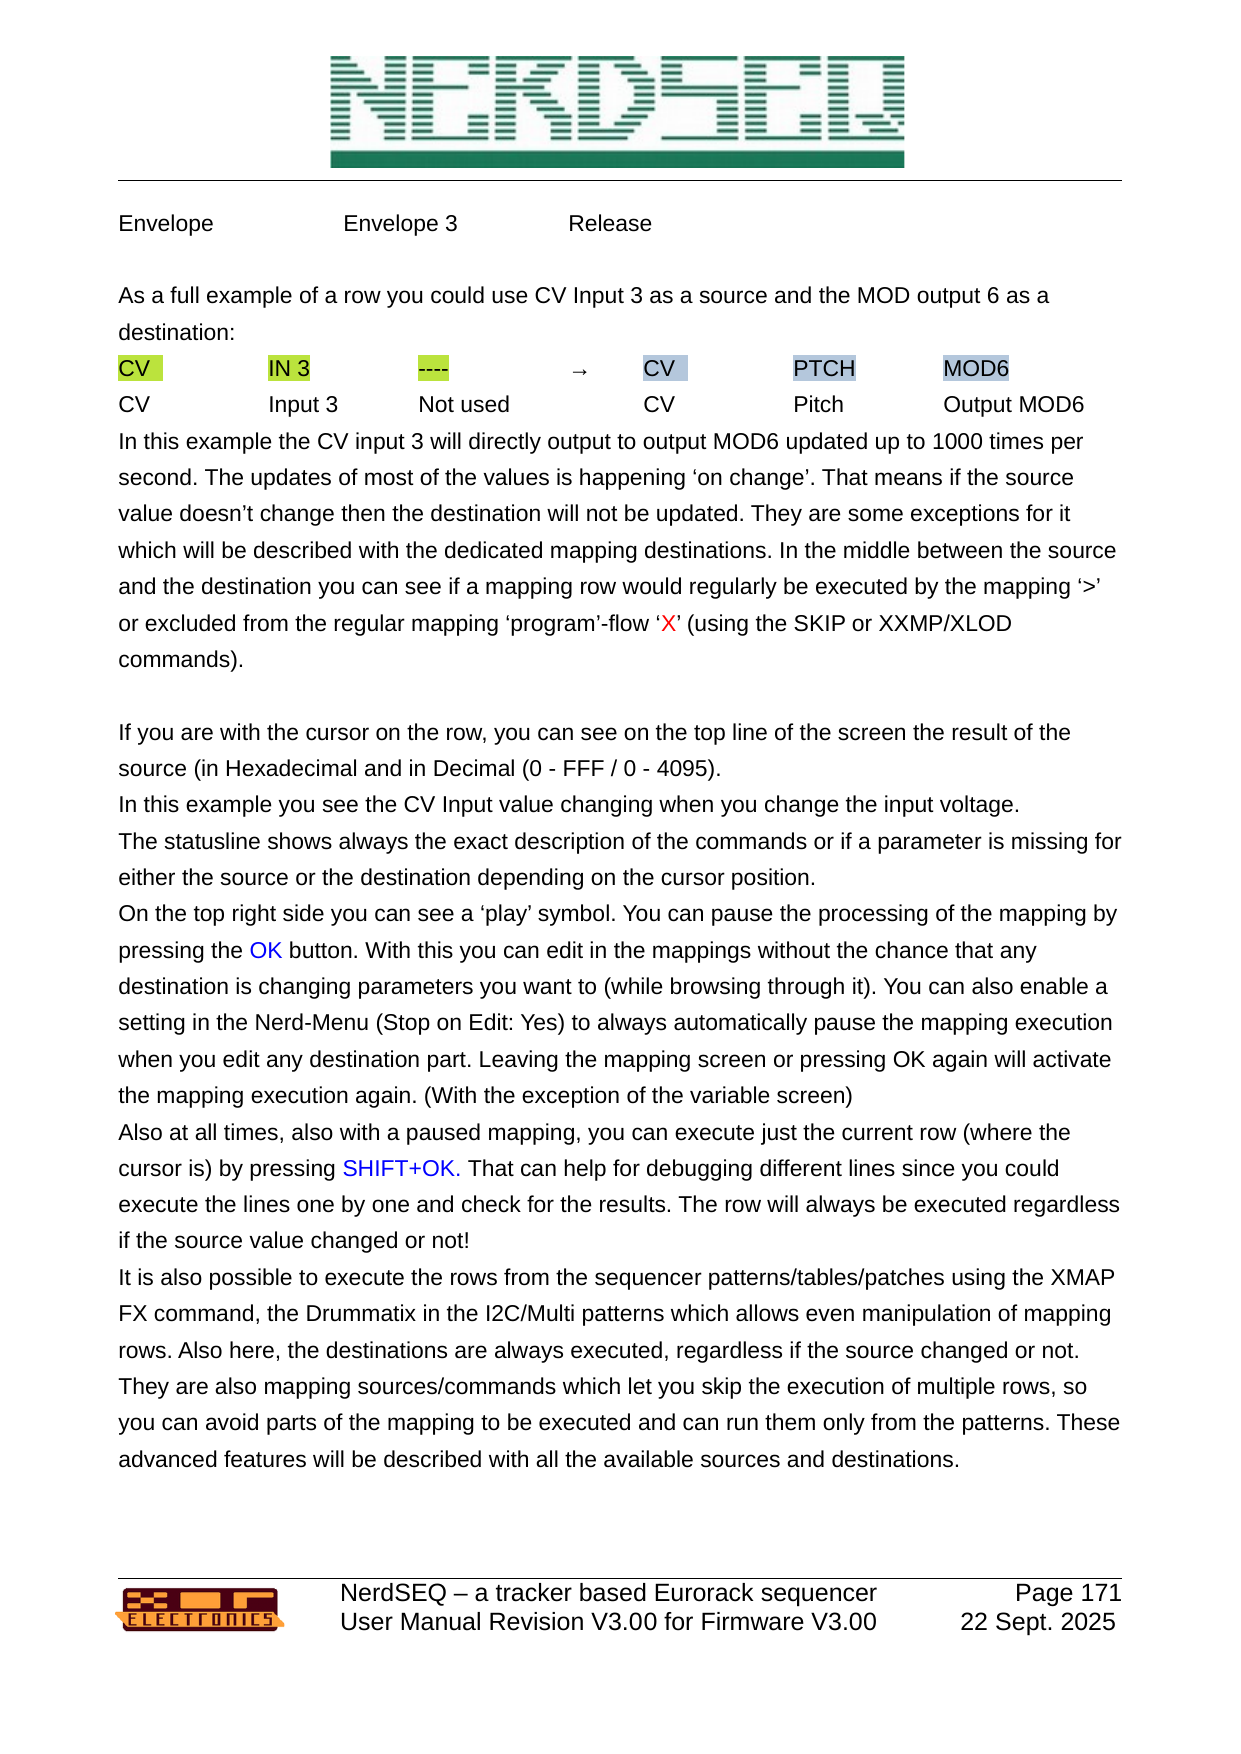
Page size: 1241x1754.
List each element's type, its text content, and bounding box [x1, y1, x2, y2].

text The statusline shows always the exact description of the commands or if a parameter is missing for either the source or the destination depending on the cursor position. [118, 828, 1122, 890]
text On the top right side you can see a ‘play’ symbol. You can pause the processing of the mapping by pressing the OK button. With this you can edit in the mappings without the chance that any destination is changing parameters you want to (while browsing through it). You can also enable a setting in the Nerd-Menu (Stop on Edit: Yes) to always automatically pause the mapping execution when you edit any destination part. Leaving the mapping screen or pressing OK again will activate the mapping execution again. (With the exception of the variable screen) [118, 900, 1122, 1108]
text Also at all times, also with a paused mapping, you can execute just the current row (where the cursor is) by pressing SHIFT+OK. That can help for debugging different lines since you could execute the lines one by one and check for the results. The row will always be executed regardless if the source value changed or not! [118, 1118, 1122, 1254]
text In this example you see the CV Input value changing when you change the input voltage. [118, 791, 1122, 818]
text They are also mapping sources/commands which let you skip the execution of multiple rows, so you can avoid parts of the mapping to be executed and can run them only from the patterns. These advanced features will be described with all the available sources and destinations. [118, 1373, 1122, 1472]
text As a full example of a row you could use CV Input 3 as a source and the MOD output 6 as a destination: [118, 282, 1122, 345]
text Envelope Envelope 3 Release [118, 209, 1122, 236]
text If you are with the cursor on the row, you can see on the top line of the screen the result of the source (in Hexadecimal and in Decimal (0 - FFF / 0 - 4095). [118, 718, 1122, 781]
text In this example the CV input 3 will directly output to output MOD6 updated up to 1000 times per second. The updates of most of the values is happening ‘on change’. That means if the source value doesn’t change then the destination will not be updated. They are some exceptions for it which will be described with the dedicated mapping destinations. In the middle between the source and the destination you can see if a mapping row would regularly be executed by the mapping ‘>’ or excluded from the regular mapping ‘program’-flow ‘X’ (using the SKIP or XXMP/XLOD commands). [118, 428, 1122, 672]
picture [115, 1584, 285, 1634]
text CV Input 3 Not used CV Pitch Output MOD6 [118, 391, 1122, 418]
text CV IN 3 ---- → CV PTCH MOD6 [118, 355, 1122, 381]
picture [330, 56, 905, 168]
text It is also possible to execute the rows from the sequencer patterns/tables/patches using the XMAP FX command, the Drummatix in the I2C/Multi patterns which allows even manipulation of mapping rows. Also here, the destinations are always executed, regardless if the source changed or not. [118, 1264, 1122, 1363]
